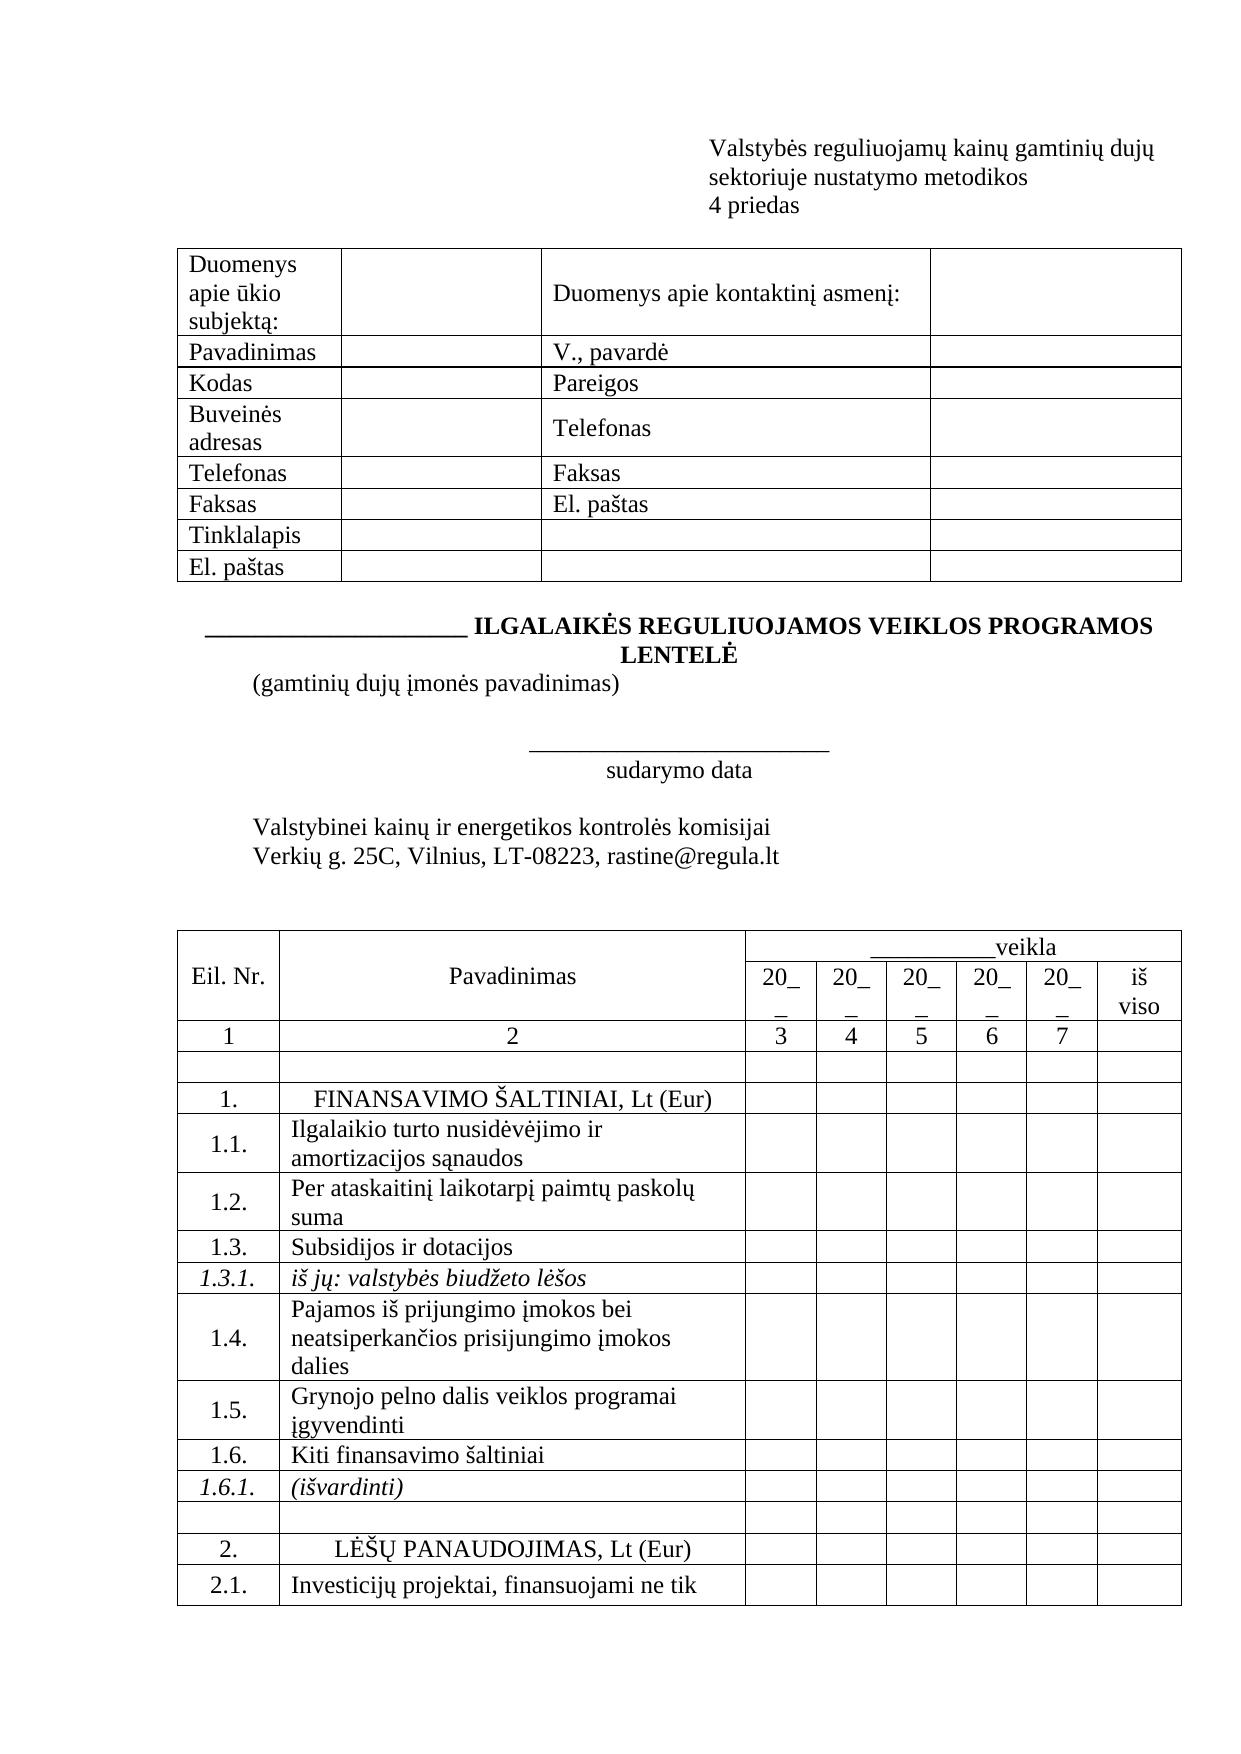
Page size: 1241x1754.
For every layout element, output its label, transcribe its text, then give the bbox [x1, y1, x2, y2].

table_cell [1027, 1565, 1097, 1605]
table_header [1097, 899, 1181, 930]
table_header Duomenys apie ūkio subjektą: [178, 249, 341, 335]
table_cell 1.3. [178, 1231, 279, 1262]
text ________________________ [177, 726, 1181, 755]
table_cell [887, 1534, 956, 1564]
table_cell [1098, 1083, 1181, 1113]
table_cell [1098, 1173, 1181, 1230]
table_cell Tinklalapis [178, 520, 341, 550]
table_cell [817, 1471, 886, 1501]
table_cell [342, 336, 541, 366]
table_cell [746, 1114, 816, 1172]
table_cell [746, 1294, 816, 1380]
text 4 priedas [709, 190, 1181, 219]
table_cell iš jų: valstybės biudžeto lėšos [280, 1263, 745, 1293]
table_cell [1098, 1502, 1181, 1532]
table_cell [542, 520, 930, 550]
table_cell 2.1. [178, 1565, 279, 1605]
table_cell 1.2. [178, 1173, 279, 1230]
table_cell [542, 551, 930, 581]
table_cell [887, 1471, 956, 1501]
table_cell 1.6.1. [178, 1471, 279, 1501]
table_cell [887, 1294, 956, 1380]
table_cell [817, 1231, 886, 1262]
table_cell [746, 1083, 816, 1113]
table_cell 20__ [957, 962, 1026, 1019]
table_cell [887, 1052, 956, 1082]
text Verkių g. 25C, Vilnius, LT-08223, rastine@regula.lt [177, 841, 1181, 870]
table_cell [817, 1173, 886, 1230]
table_cell [931, 520, 1181, 550]
text (gamtinių dujų įmonės pavadinimas) [177, 668, 1181, 697]
table_cell [931, 368, 1181, 398]
table_cell [1098, 1263, 1181, 1293]
table_cell 1. [178, 1083, 279, 1113]
table_cell [1098, 1021, 1181, 1051]
table_cell [1098, 1231, 1181, 1262]
table_cell Pajamos iš prijungimo įmokos bei neatsiperkančios prisijungimo įmokos dalies [280, 1294, 745, 1380]
table_cell 1.4. [178, 1294, 279, 1380]
table_cell [957, 1263, 1026, 1293]
table_cell [178, 1052, 279, 1082]
table_cell [931, 551, 1181, 581]
table_cell [746, 1440, 816, 1470]
table_cell [957, 1083, 1026, 1113]
table_cell 4 [817, 1021, 886, 1051]
table_cell [746, 1534, 816, 1564]
text _____________________ ILGALAIKĖS REGULIUOJAMOS VEIKLOS PROGRAMOS LENTELĖ [177, 611, 1181, 668]
table_header [342, 249, 541, 335]
table_cell [817, 1263, 886, 1293]
table_cell [817, 1502, 886, 1532]
table_cell [342, 457, 541, 487]
table_cell Grynojo pelno dalis veiklos programai įgyvendinti [280, 1381, 745, 1439]
table_cell [957, 1565, 1026, 1605]
table_cell Eil. Nr. [178, 931, 279, 1019]
table_cell Investicijų projektai, finansuojami ne tik [280, 1565, 745, 1605]
table_cell [1027, 1173, 1097, 1230]
table_cell Faksas [542, 457, 930, 487]
table_cell [887, 1231, 956, 1262]
table_cell [342, 551, 541, 581]
table_cell [280, 1052, 745, 1082]
table_cell 1.3.1. [178, 1263, 279, 1293]
table_cell [1027, 1052, 1097, 1082]
table_cell [1098, 1381, 1181, 1439]
table_cell [1027, 1381, 1097, 1439]
table_cell [1027, 1231, 1097, 1262]
table_cell [817, 1052, 886, 1082]
table_cell Subsidijos ir dotacijos [280, 1231, 745, 1262]
table_cell Telefonas [178, 457, 341, 487]
table_cell [817, 1083, 886, 1113]
table_cell [931, 489, 1181, 519]
table_cell [957, 1114, 1026, 1172]
table_cell 1.5. [178, 1381, 279, 1439]
table_cell 2 [280, 1021, 745, 1051]
text sudarymo data [177, 755, 1181, 783]
table_cell [746, 1173, 816, 1230]
table_cell [1027, 1534, 1097, 1564]
table_cell [887, 1440, 956, 1470]
table_cell [817, 1565, 886, 1605]
table_cell 20__ [1027, 962, 1097, 1019]
table_cell El. paštas [178, 551, 341, 581]
table_cell [817, 1440, 886, 1470]
table_cell [1098, 1471, 1181, 1501]
table_cell El. paštas [542, 489, 930, 519]
table_cell [746, 1565, 816, 1605]
table_cell FINANSAVIMO ŠALTINIAI, Lt (Eur) [280, 1083, 745, 1113]
table_cell [746, 1471, 816, 1501]
table_header [886, 899, 957, 930]
table_cell [931, 336, 1181, 366]
table_cell 1.6. [178, 1440, 279, 1470]
table_cell [1098, 1114, 1181, 1172]
table_cell Kiti finansavimo šaltiniai [280, 1440, 745, 1470]
table_cell [957, 1294, 1026, 1380]
table_cell 7 [1027, 1021, 1097, 1051]
table_cell [1027, 1440, 1097, 1470]
table_cell 2. [178, 1534, 279, 1564]
table_cell Pavadinimas [178, 336, 341, 366]
table_header [816, 899, 886, 930]
table_cell [342, 399, 541, 456]
table_cell 3 [746, 1021, 816, 1051]
table_cell [931, 457, 1181, 487]
table_cell [1027, 1294, 1097, 1380]
table_cell [1027, 1471, 1097, 1501]
table_header Duomenys apie kontaktinį asmenį: [542, 249, 930, 335]
table_cell [817, 1534, 886, 1564]
table_cell 5 [887, 1021, 956, 1051]
table_cell [957, 1502, 1026, 1532]
table_header [280, 899, 746, 930]
table_cell [178, 1502, 279, 1532]
table_cell 1.1. [178, 1114, 279, 1172]
table_cell [887, 1502, 956, 1532]
table_cell Pavadinimas [280, 931, 745, 1019]
table_cell 20__ [817, 962, 886, 1019]
table_cell [887, 1381, 956, 1439]
table_cell [746, 1231, 816, 1262]
table_cell [957, 1440, 1026, 1470]
table_cell 1 [178, 1021, 279, 1051]
table_cell [1027, 1083, 1097, 1113]
table_cell [1098, 1052, 1181, 1082]
table_cell [931, 399, 1181, 456]
table_cell [1098, 1440, 1181, 1470]
table_cell [887, 1565, 956, 1605]
table_cell [1027, 1263, 1097, 1293]
table_cell [887, 1263, 956, 1293]
table_cell [887, 1173, 956, 1230]
table_cell [817, 1294, 886, 1380]
table_cell __________veikla [746, 931, 1181, 961]
table_cell 20__ [887, 962, 956, 1019]
table_cell LĖŠŲ PANAUDOJIMAS, Lt (Eur) [280, 1534, 745, 1564]
text Valstybės reguliuojamų kainų gamtinių dujų [709, 133, 1181, 162]
table_cell Telefonas [542, 399, 930, 456]
table_cell Ilgalaikio turto nusidėvėjimo ir amortizacijos sąnaudos [280, 1114, 745, 1172]
table_cell [342, 489, 541, 519]
table_cell [1027, 1502, 1097, 1532]
table_cell Pareigos [542, 368, 930, 398]
table_cell [280, 1502, 745, 1532]
table_cell [1098, 1534, 1181, 1564]
table_cell [957, 1471, 1026, 1501]
table_cell [957, 1052, 1026, 1082]
table_header [1027, 899, 1097, 930]
text Valstybinei kainų ir energetikos kontrolės komisijai [177, 812, 1181, 841]
table_cell [746, 1381, 816, 1439]
table_cell [342, 368, 541, 398]
table_cell 6 [957, 1021, 1026, 1051]
table_cell Kodas [178, 368, 341, 398]
table_cell V., pavardė [542, 336, 930, 366]
table_cell [746, 1263, 816, 1293]
table_cell Faksas [178, 489, 341, 519]
table_cell [817, 1381, 886, 1439]
text sektoriuje nustatymo metodikos [709, 162, 1181, 190]
table_header [931, 249, 1181, 335]
table_cell 20__ [746, 962, 816, 1019]
table_cell [817, 1114, 886, 1172]
table_header [177, 899, 279, 930]
table_cell Buveinės adresas [178, 399, 341, 456]
table_cell [1098, 1294, 1181, 1380]
table_cell [887, 1083, 956, 1113]
table_header [957, 899, 1027, 930]
table_cell Per ataskaitinį laikotarpį paimtų paskolų suma [280, 1173, 745, 1230]
table_cell [957, 1381, 1026, 1439]
table_cell [957, 1231, 1026, 1262]
table_cell [1098, 1565, 1181, 1605]
table_cell [746, 1502, 816, 1532]
table_cell [1027, 1114, 1097, 1172]
table_cell [887, 1114, 956, 1172]
table_cell [957, 1173, 1026, 1230]
table_cell (išvardinti) [280, 1471, 745, 1501]
table_header [746, 899, 816, 930]
table_cell iš viso [1098, 962, 1181, 1019]
table_cell [746, 1052, 816, 1082]
table_cell [957, 1534, 1026, 1564]
table_cell [342, 520, 541, 550]
